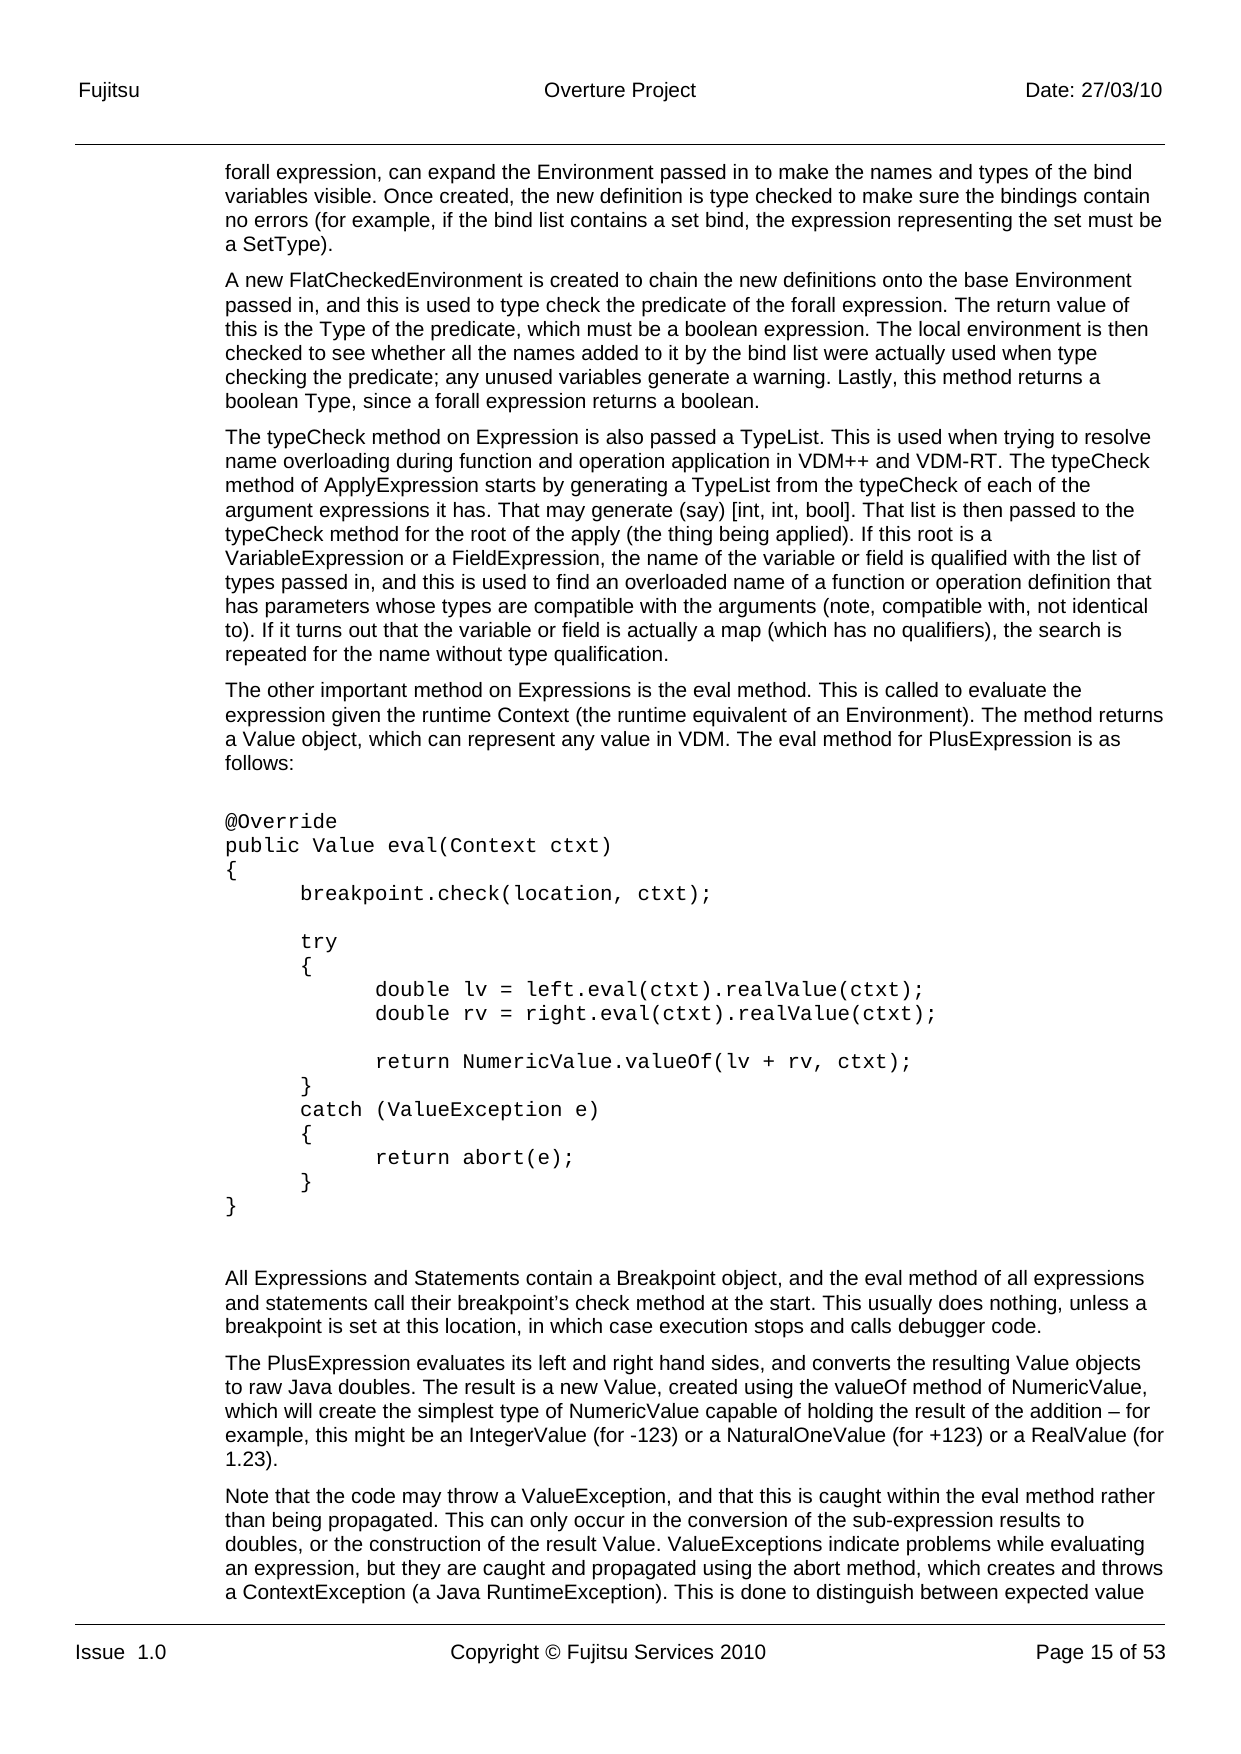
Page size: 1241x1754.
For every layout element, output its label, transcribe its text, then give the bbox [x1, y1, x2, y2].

text breakpoint.check(location, ctxt); [225, 883, 1165, 907]
text { [225, 1123, 1165, 1147]
text forall expression, can expand the Environment passed in to make the names and types of the bind variables visible. Once created, the new definition is type checked to make sure the bindings contain no errors (for example, if the bind list contains a set bind, the expression representing the set must be a SetType). [225, 160, 1165, 256]
text return abort(e); [225, 1147, 1165, 1171]
text } [225, 1171, 1165, 1194]
text double rv = right.eval(ctxt).realValue(ctxt); [225, 1003, 1165, 1027]
text { [225, 955, 1165, 979]
text return NumericValue.valueOf(lv + rv, ctxt); [225, 1051, 1165, 1075]
text try [225, 931, 1165, 955]
text The other important method on Expressions is the eval method. This is called to evaluate the expression given the runtime Context (the runtime equivalent of an Environment). The method returns a Value object, which can represent any value in VDM. The eval method for PlusExpression is as follows: [225, 678, 1165, 775]
text } [225, 1075, 1165, 1099]
text { [225, 859, 1165, 883]
text } [225, 1194, 1165, 1218]
text The typeCheck method on Expression is also passed a TypeList. This is used when trying to resolve name overloading during function and operation application in VDM++ and VDM-RT. The typeCheck method of ApplyExpression starts by generating a TypeList from the typeCheck of each of the argument expressions it has. That may generate (say) [int, int, bool]. That list is then passed to the typeCheck method for the root of the apply (the thing being applied). If this root is a VariableExpression or a FieldExpression, the name of the variable or field is qualified with the list of types passed in, and this is used to find an overloaded name of a function or operation definition that has parameters whose types are compatible with the arguments (note, compatible with, not identical to). If it turns out that the variable or field is actually a map (which has no qualifiers), the search is repeated for the name without type qualification. [225, 425, 1165, 666]
text All Expressions and Statements contain a Breakpoint object, and the eval method of all expressions and statements call their breakpoint’s check method at the start. This usually does nothing, unless a breakpoint is set at this location, in which case execution stops and calls debugger code. [225, 1266, 1165, 1338]
text The PlusExpression evaluates its left and right hand sides, and converts the resulting Value objects to raw Java doubles. The result is a new Value, created using the valueOf method of NumericValue, which will create the simplest type of NumericValue capable of holding the result of the addition – for example, this might be an IntegerValue (for -123) or a NaturalOneValue (for +123) or a RealValue (for 1.23). [225, 1351, 1165, 1471]
text public Value eval(Context ctxt) [225, 835, 1165, 859]
text @Override [225, 811, 1165, 835]
text A new FlatCheckedEnvironment is created to chain the new definitions onto the base Environment passed in, and this is used to type check the predicate of the forall expression. The return value of this is the Type of the predicate, which must be a boolean expression. The local environment is then checked to see whether all the names added to it by the bind list were actually used when type checking the predicate; any unused variables generate a warning. Lastly, this method returns a boolean Type, since a forall expression returns a boolean. [225, 268, 1165, 413]
text catch (ValueException e) [225, 1099, 1165, 1123]
text Note that the code may throw a ValueException, and that this is caught within the eval method rather than being propagated. This can only occur in the conversion of the sub-expression results to doubles, or the construction of the result Value. ValueExceptions indicate problems while evaluating an expression, but they are caught and propagated using the abort method, which creates and throws a ContextException (a Java RuntimeException). This is done to distinguish between expected value [225, 1484, 1165, 1604]
text double lv = left.eval(ctxt).realValue(ctxt); [225, 979, 1165, 1003]
